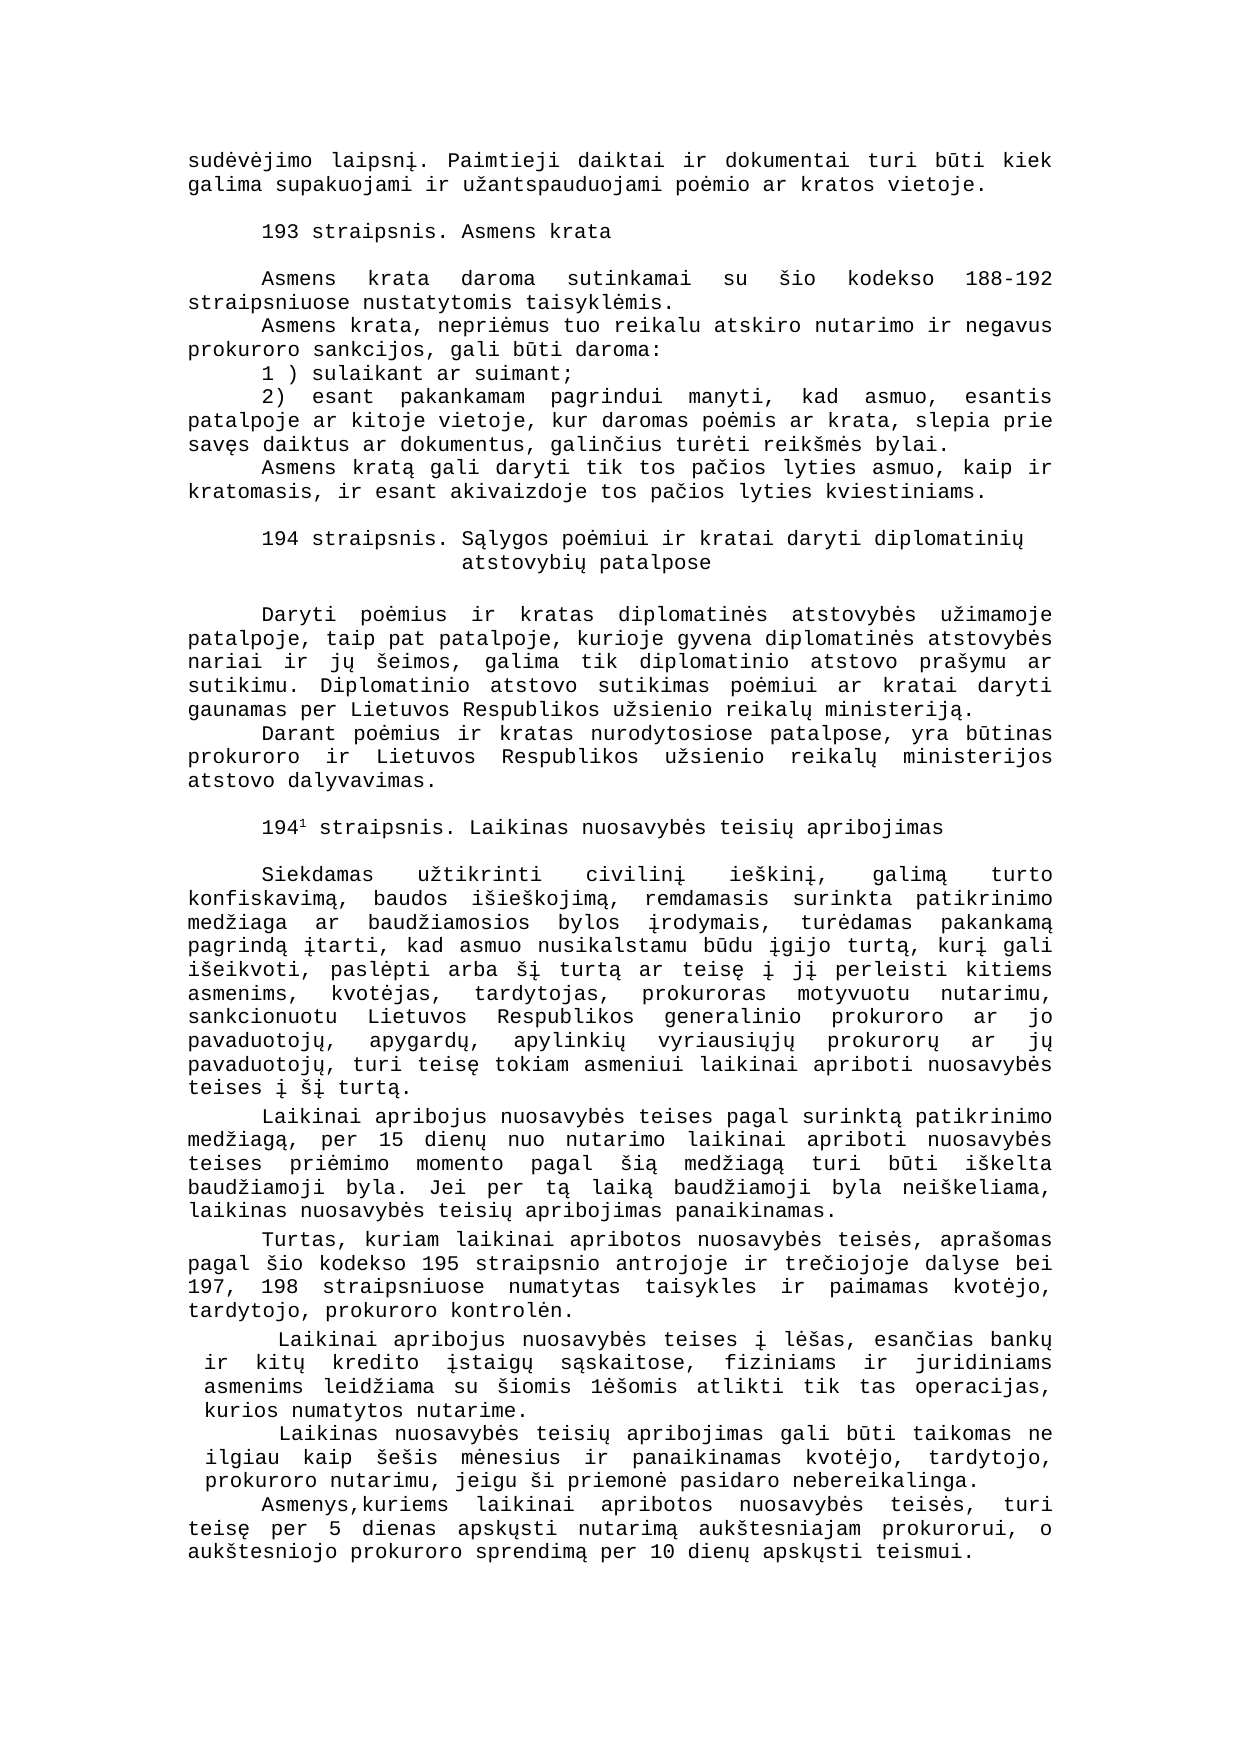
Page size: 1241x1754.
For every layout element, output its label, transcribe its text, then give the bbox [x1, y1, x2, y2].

text sudėvėjimo laipsnį. Paimtieji daiktai ir dokumentai turi būti kiek galima supakuojami ir užantspauduojami poėmio ar kratos vietoje. [187, 150, 1053, 197]
text Daryti poėmius ir kratas diplomatinės atstovybės užimamoje patalpoje, taip pat patalpoje, kurioje gyvena diplomatinės atstovybės nariai ir jų šeimos, galima tik diplomatinio atstovo prašymu ar sutikimu. Diplomatinio atstovo sutikimas poėmiui ar kratai daryti gaunamas per Lietuvos Respublikos užsienio reikalų ministeriją. [187, 604, 1053, 722]
text 2) esant pakankamam pagrindui manyti, kad asmuo, esantis patalpoje ar kitoje vietoje, kur daromas poėmis ar krata, slepia prie savęs daiktus ar dokumentus, galinčius turėti reikšmės bylai. [187, 386, 1053, 457]
text 194 straipsnis. Sąlygos poėmiui ir kratai daryti diplomatinių [187, 528, 1053, 552]
text Laikinas nuosavybės teisių apribojimas gali būti taikomas ne ilgiau kaip šešis mėnesius ir panaikinamas kvotėjo, tardytojo, prokuroro nutarimu, jeigu ši priemonė pasidaro nebereikalinga. [204, 1423, 1053, 1494]
text 193 straipsnis. Asmens krata [187, 221, 1053, 244]
text Asmenys,kuriems laikinai apribotos nuosavybės teisės, turi teisę per 5 dienas apskųsti nutarimą aukštesniajam prokurorui, o aukštesniojo prokuroro sprendimą per 10 dienų apskųsti teismui. [187, 1494, 1053, 1565]
text Turtas, kuriam laikinai apribotos nuosavybės teisės, aprašomas pagal šio kodekso 195 straipsnio antrojoje ir trečiojoje dalyse bei 197, 198 straipsniuose numatytas taisykles ir paimamas kvotėjo, tardytojo, prokuroro kontrolėn. [187, 1229, 1053, 1324]
text Darant poėmius ir kratas nurodytosiose patalpose, yra būtinas prokuroro ir Lietuvos Respublikos užsienio reikalų ministerijos atstovo dalyvavimas. [187, 722, 1053, 793]
text 1941 straipsnis. Laikinas nuosavybės teisių apribojimas [187, 817, 1053, 841]
text Siekdamas užtikrinti civilinį ieškinį, galimą turto konfiskavimą, baudos išieškojimą, remdamasis surinkta patikrinimo medžiaga ar baudžiamosios bylos įrodymais, turėdamas pakankamą pagrindą įtarti, kad asmuo nusikalstamu būdu įgijo turtą, kurį gali išeikvoti, paslėpti arba šį turtą ar teisę į jį perleisti kitiems asmenims, kvotėjas, tardytojas, prokuroras motyvuotu nutarimu, sankcionuotu Lietuvos Respublikos generalinio prokuroro ar jo pavaduotojų, apygardų, apylinkių vyriausiųjų prokurorų ar jų pavaduotojų, turi teisę tokiam asmeniui laikinai apriboti nuosavybės teises į šį turtą. [187, 864, 1053, 1101]
text Asmens krata, nepriėmus tuo reikalu atskiro nutarimo ir negavus prokuroro sankcijos, gali būti daroma: [187, 316, 1053, 363]
text Laikinai apribojus nuosavybės teises pagal surinktą patikrinimo medžiagą, per 15 dienų nuo nutarimo laikinai apriboti nuosavybės teises priėmimo momento pagal šią medžiagą turi būti iškelta baudžiamoji byla. Jei per tą laiką baudžiamoji byla neiškeliama, laikinas nuosavybės teisių apribojimas panaikinamas. [187, 1106, 1053, 1224]
text atstovybių patalpose [187, 552, 1053, 576]
text 1 ) sulaikant ar suimant; [187, 363, 1053, 386]
text Asmens krata daroma sutinkamai su šio kodekso 188-192 straipsniuose nustatytomis taisyklėmis. [187, 268, 1053, 316]
text Asmens kratą gali daryti tik tos pačios lyties asmuo, kaip ir kratomasis, ir esant akivaizdoje tos pačios lyties kviestiniams. [187, 457, 1053, 505]
text Laikinai apribojus nuosavybės teises į lėšas, esančias bankų ir kitų kredito įstaigų sąskaitose, fiziniams ir juridiniams asmenims leidžiama su šiomis 1ėšomis atlikti tik tas operacijas, kurios numatytos nutarime. [203, 1329, 1053, 1423]
